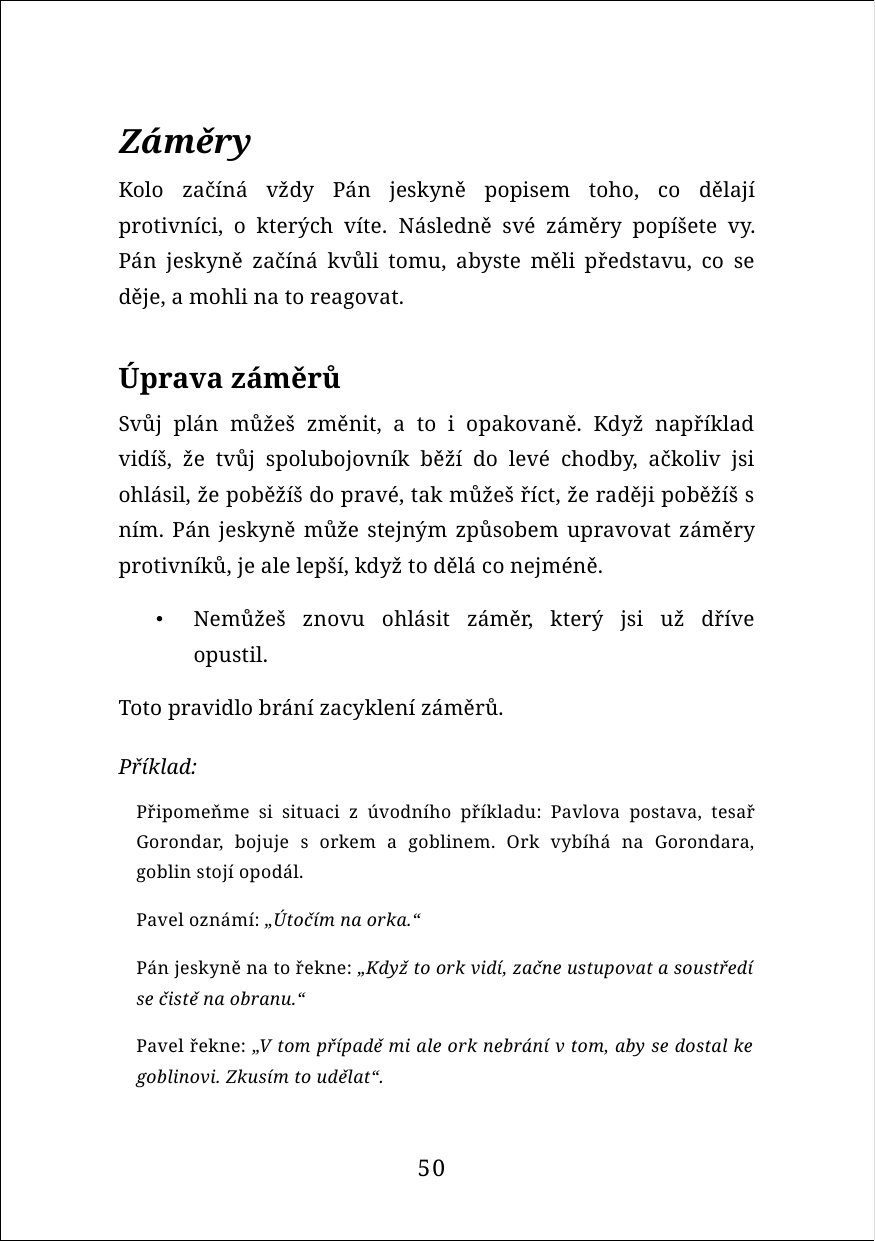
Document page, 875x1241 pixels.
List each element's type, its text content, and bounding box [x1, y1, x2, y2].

subtitle Úprava záměrů [118, 359, 756, 397]
text Pavel oznámí: „Útočím na orka.“ [136, 908, 756, 932]
text Pavel řekne: „V tom případě mi ale ork nebrání v tom, aby se dostal ke goblinovi. Zkusím to udělat“. [136, 1034, 756, 1088]
text Příklad: [118, 752, 756, 781]
text Toto pravidlo brání zacyklení záměrů. [118, 693, 756, 721]
list Nemůžeš znovu ohlásit záměr, který jsi už dříve opustil. [156, 604, 756, 668]
text Pán jeskyně na to řekne: „Když to ork vidí, začne ustupovat a soustředí se čistě na obranu.“ [136, 956, 756, 1010]
text Svůj plán můžeš změnit, a to i opakovaně. Když například vidíš, že tvůj spolubojovník běží do levé chodby, ačkoliv jsi ohlásil, že poběžíš do pravé, tak můžeš říct, že raději poběžíš s ním. Pán jeskyně může stejným způsobem upravovat záměry protivníků, je ale lepší, když to dělá co nejméně. [118, 409, 756, 579]
subtitle Záměry [118, 118, 756, 164]
text Připomeňme si situaci z úvodního příkladu: Pavlova postava, tesař Gorondar, bojuje s orkem a goblinem. Ork vybíhá na Gorondara, goblin stojí opodál. [136, 799, 756, 884]
text Kolo začíná vždy Pán jeskyně popisem toho, co dělají protivníci, o kterých víte. Následně své záměry popíšete vy. Pán jeskyně začíná kvůli tomu, abyste měli představu, co se děje, a mohli na to reagovat. [118, 175, 756, 310]
